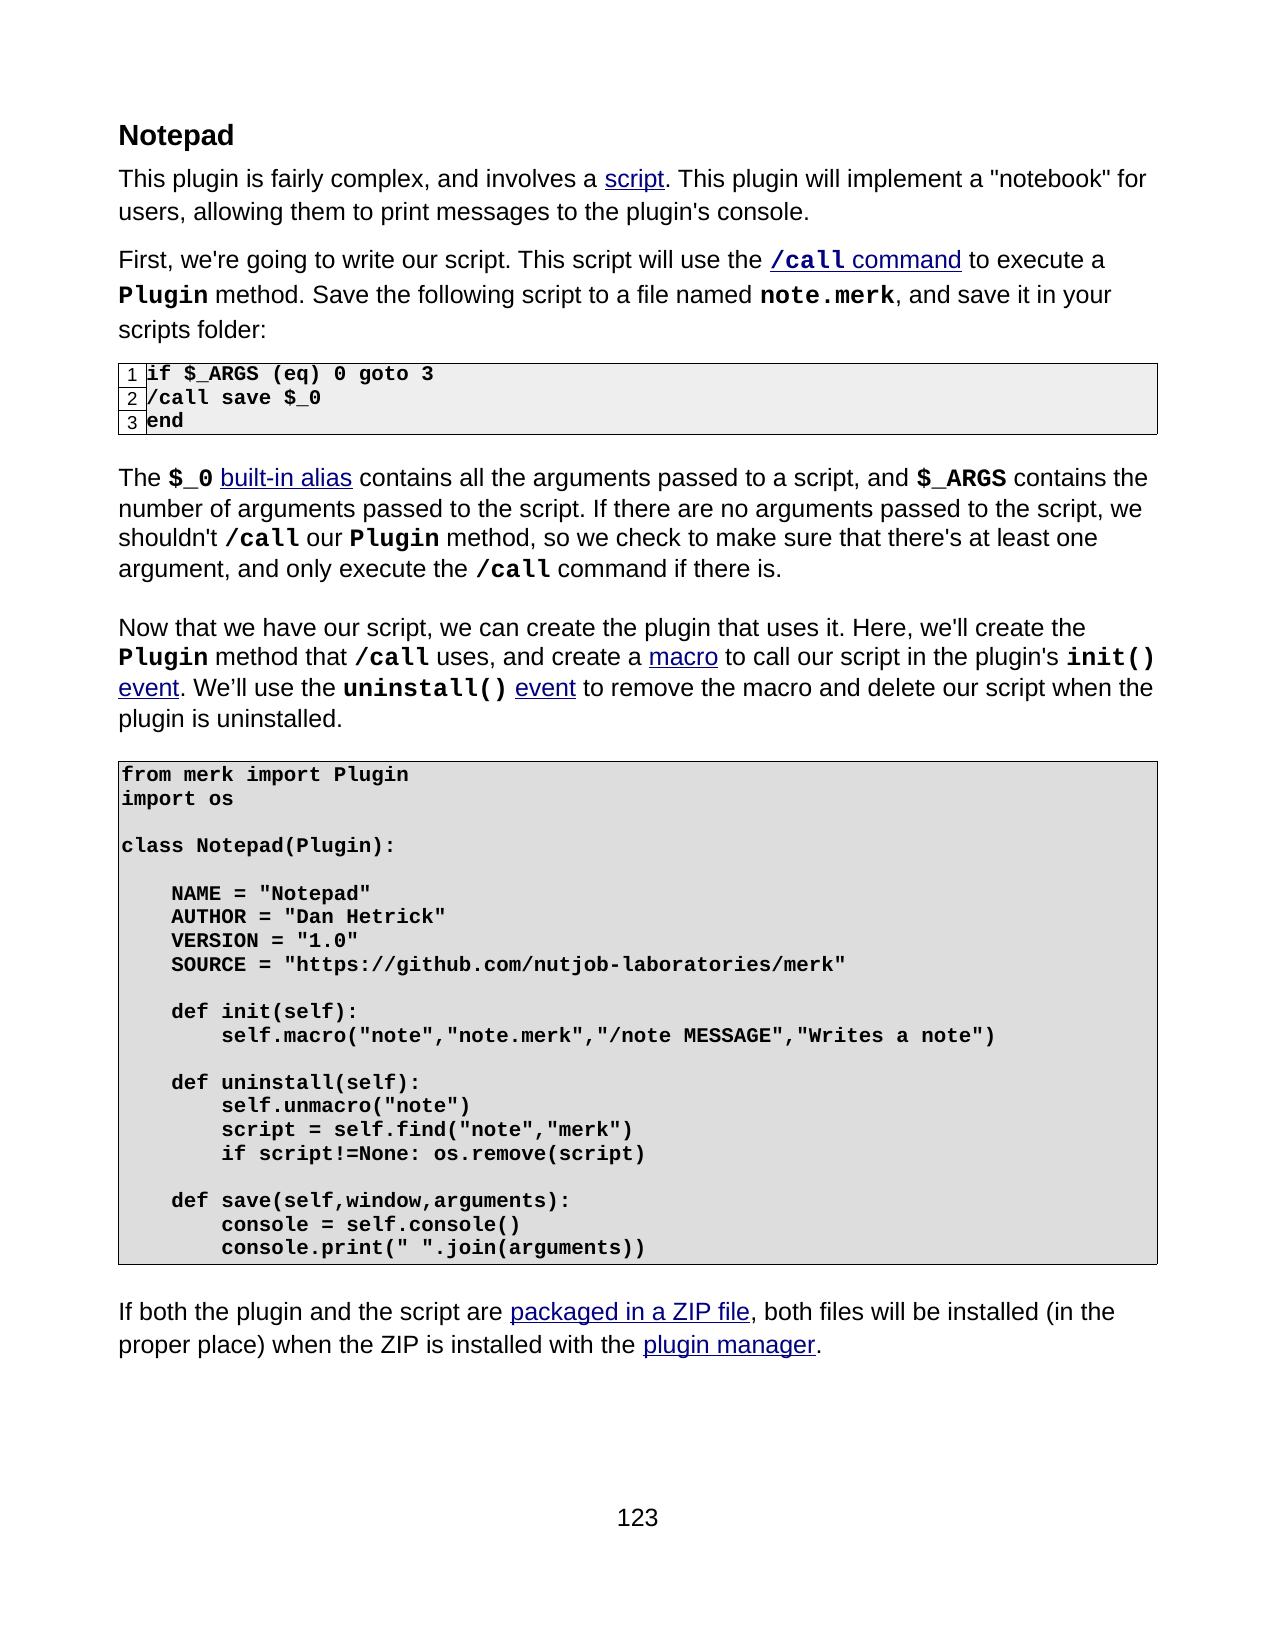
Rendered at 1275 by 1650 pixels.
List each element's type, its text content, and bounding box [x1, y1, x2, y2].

table_cell 2 [119, 388, 146, 410]
table_cell end [147, 410, 1157, 434]
table_cell /call save $_0 [147, 387, 1157, 410]
subtitle Notepad [118, 118, 1157, 152]
table_header if $_ARGS (eq) 0 goto 3 [147, 364, 1157, 387]
text If both the plugin and the script are packaged in a ZIP file, both files will be installed (in the proper place) when the ZIP is installed with the plugin manager. [118, 1265, 1157, 1359]
text First, we're going to write our script. This script will use the /call command to execute a Plugin method. Save the following script to a file named note.merk, and save it in your scripts folder: [118, 245, 1157, 344]
table_cell 3 [119, 411, 146, 434]
table_header from merk import Plugin import os class Notepad(Plugin): NAME = "Notepad" AUTHOR = "Dan Hetrick" VERSION = "1.0" SOURCE = "https://github.com/nutjob-laboratories/merk" def init(self): self.macro("note","note.merk","/note MESSAGE","Writes a note") def uninstall(self): self.unmacro("note") script = self.find("note","merk") if script!=None: os.remove(script) def save(self,window,arguments): console = self.console() console.print(" ".join(arguments)) [119, 762, 1157, 1264]
table_header 1 [119, 364, 146, 387]
text This plugin is fairly complex, and involves a script. This plugin will implement a "notebook" for users, allowing them to print messages to the plugin's console. [118, 164, 1157, 226]
text The $_0 built-in alias contains all the arguments passed to a script, and $_ARGS contains the number of arguments passed to the script. If there are no arguments passed to the script, we shouldn't /call our Plugin method, so we check to make sure that there's at least one argument, and only execute the /call command if there is. [118, 435, 1157, 613]
text Now that we have our script, we can create the plugin that uses it. Here, we'll create the Plugin method that /call uses, and create a macro to call our script in the plugin's init() event. We’ll use the uninstall() event to remove the macro and delete our script when the plugin is uninstalled. [118, 613, 1157, 733]
